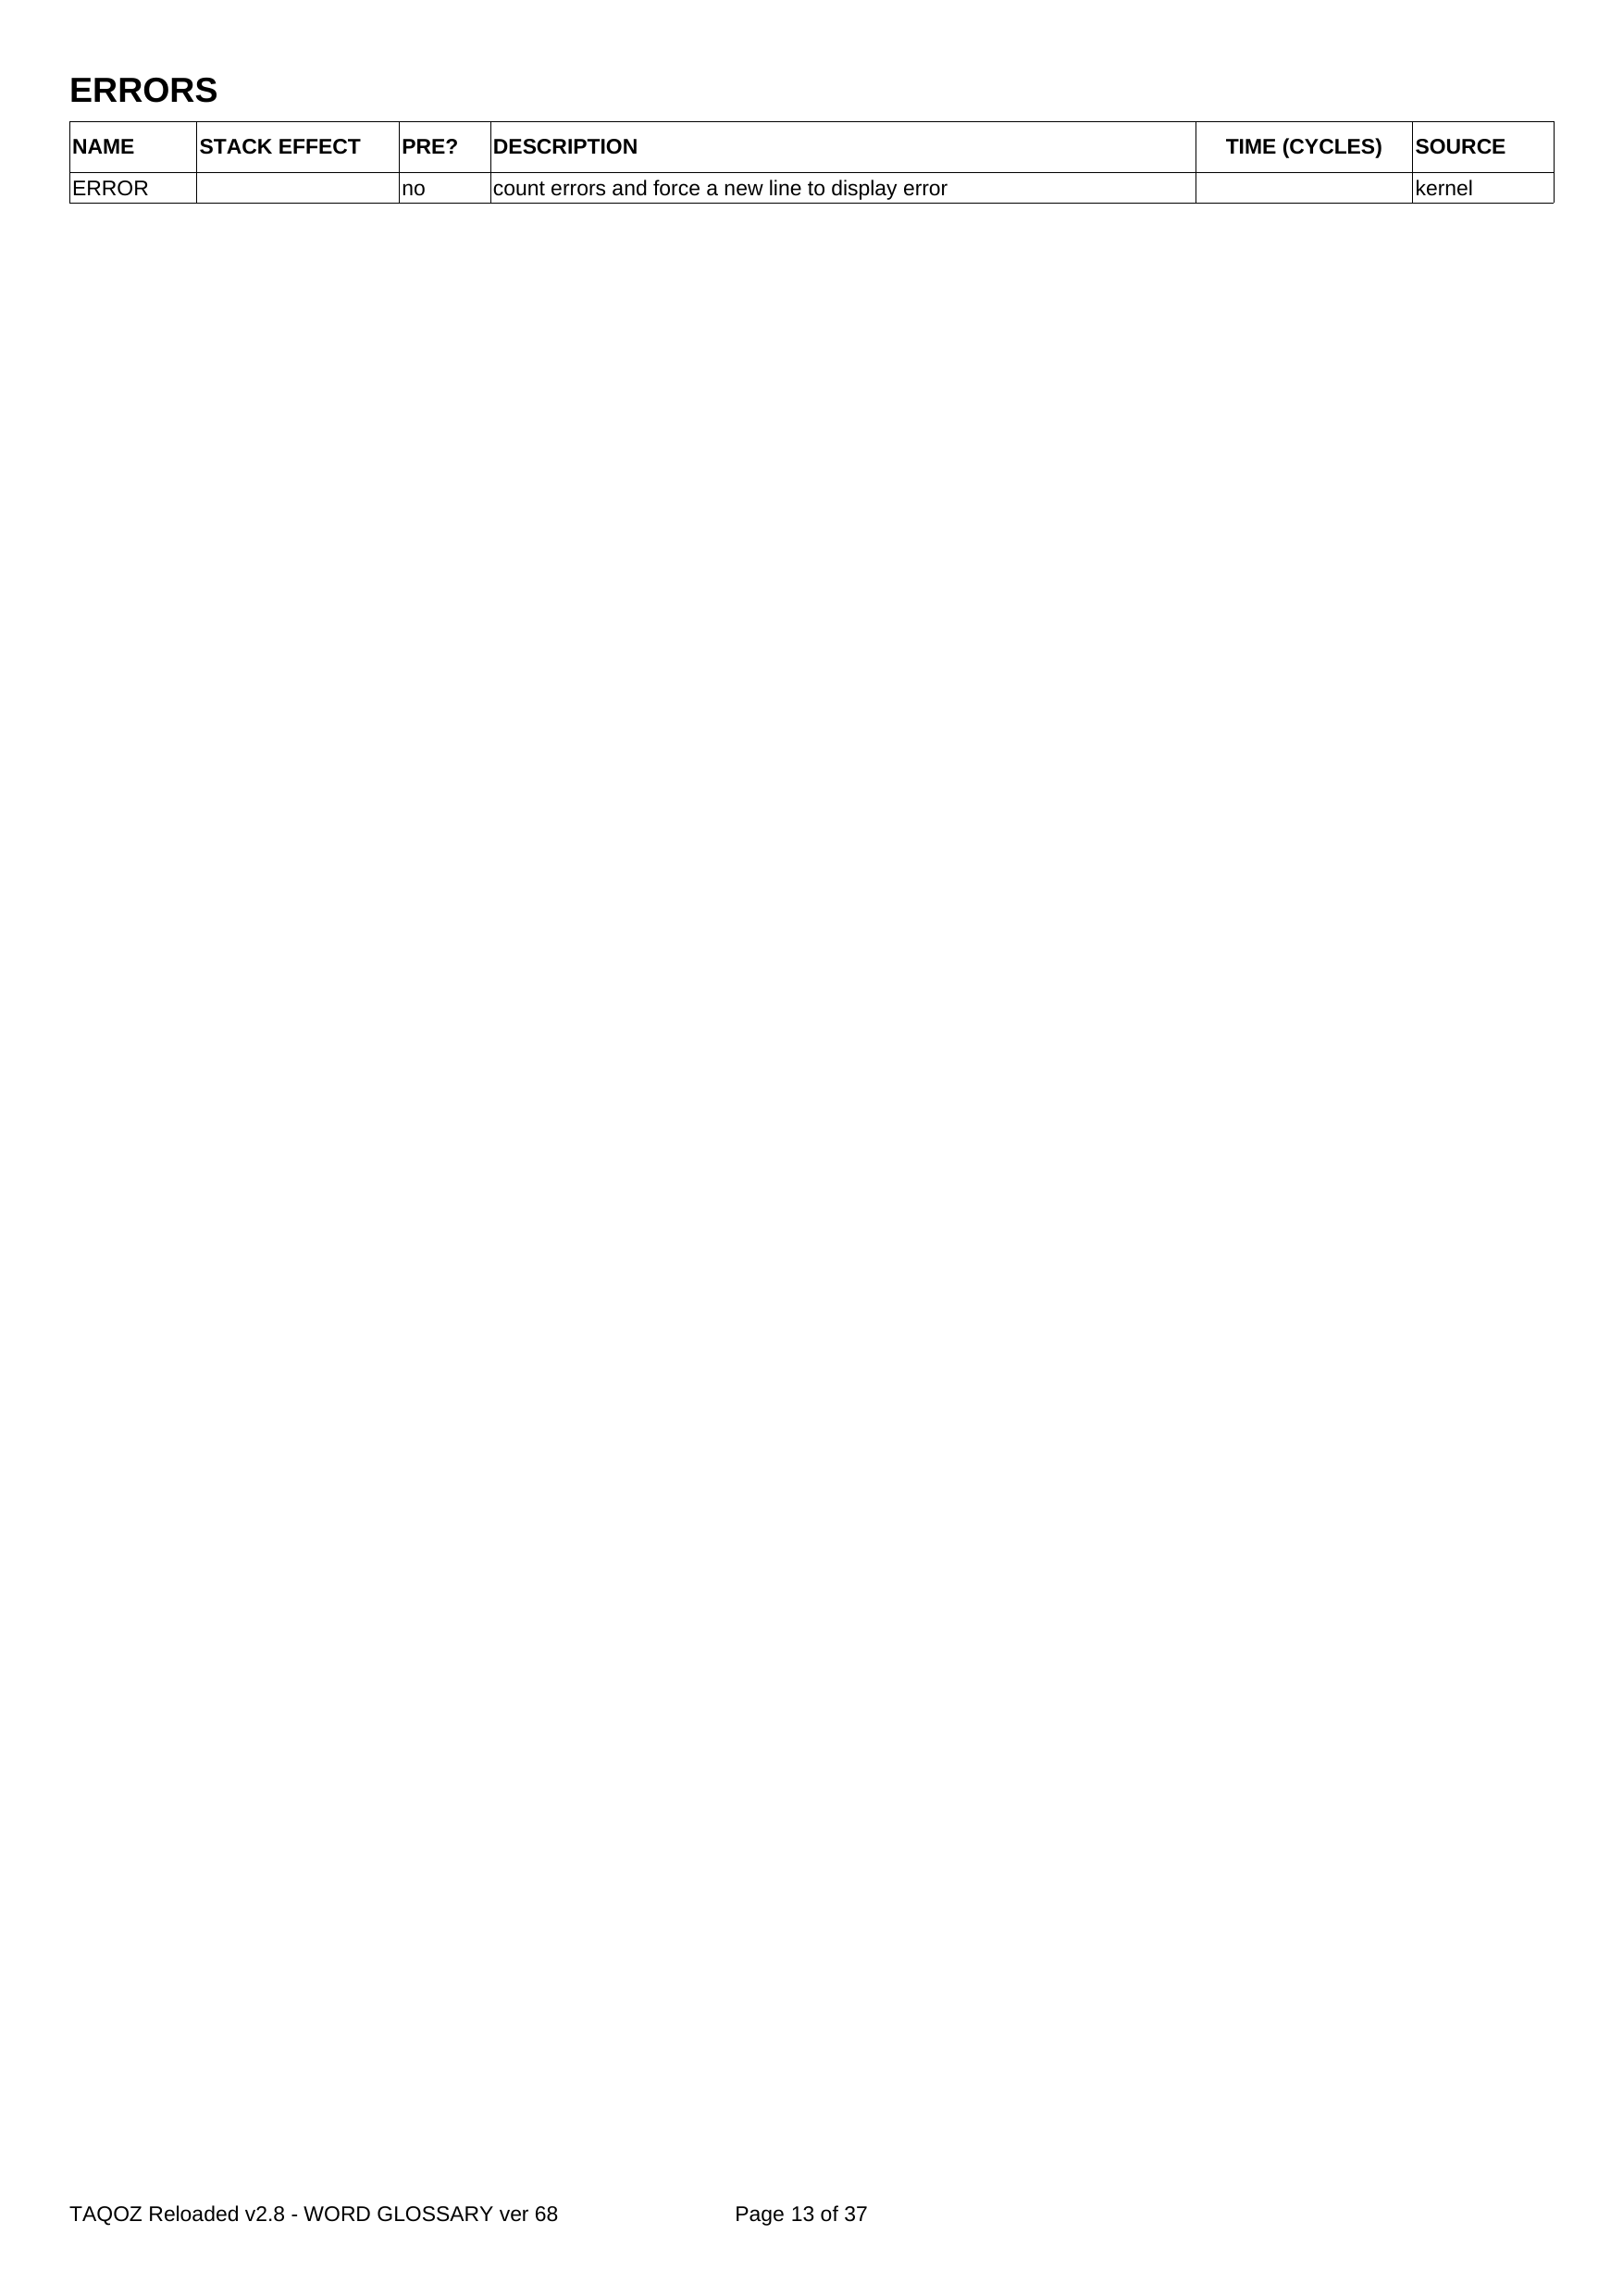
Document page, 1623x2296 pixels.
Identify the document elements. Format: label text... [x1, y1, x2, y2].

table_cell ERROR [70, 173, 196, 203]
table_header STACK EFFECT [197, 122, 399, 172]
table_cell [1196, 173, 1412, 203]
table_cell count errors and force a new line to display error [491, 173, 1196, 203]
subtitle ERRORS [69, 69, 1554, 109]
table_header PRE? [400, 122, 490, 172]
table_cell kernel [1413, 173, 1554, 203]
table_cell [197, 173, 399, 203]
table_header SOURCE [1413, 122, 1554, 172]
table_header TIME (CYCLES) [1196, 122, 1412, 172]
table_header DESCRIPTION [491, 122, 1196, 172]
table_cell no [400, 173, 490, 203]
table_header NAME [70, 122, 196, 172]
